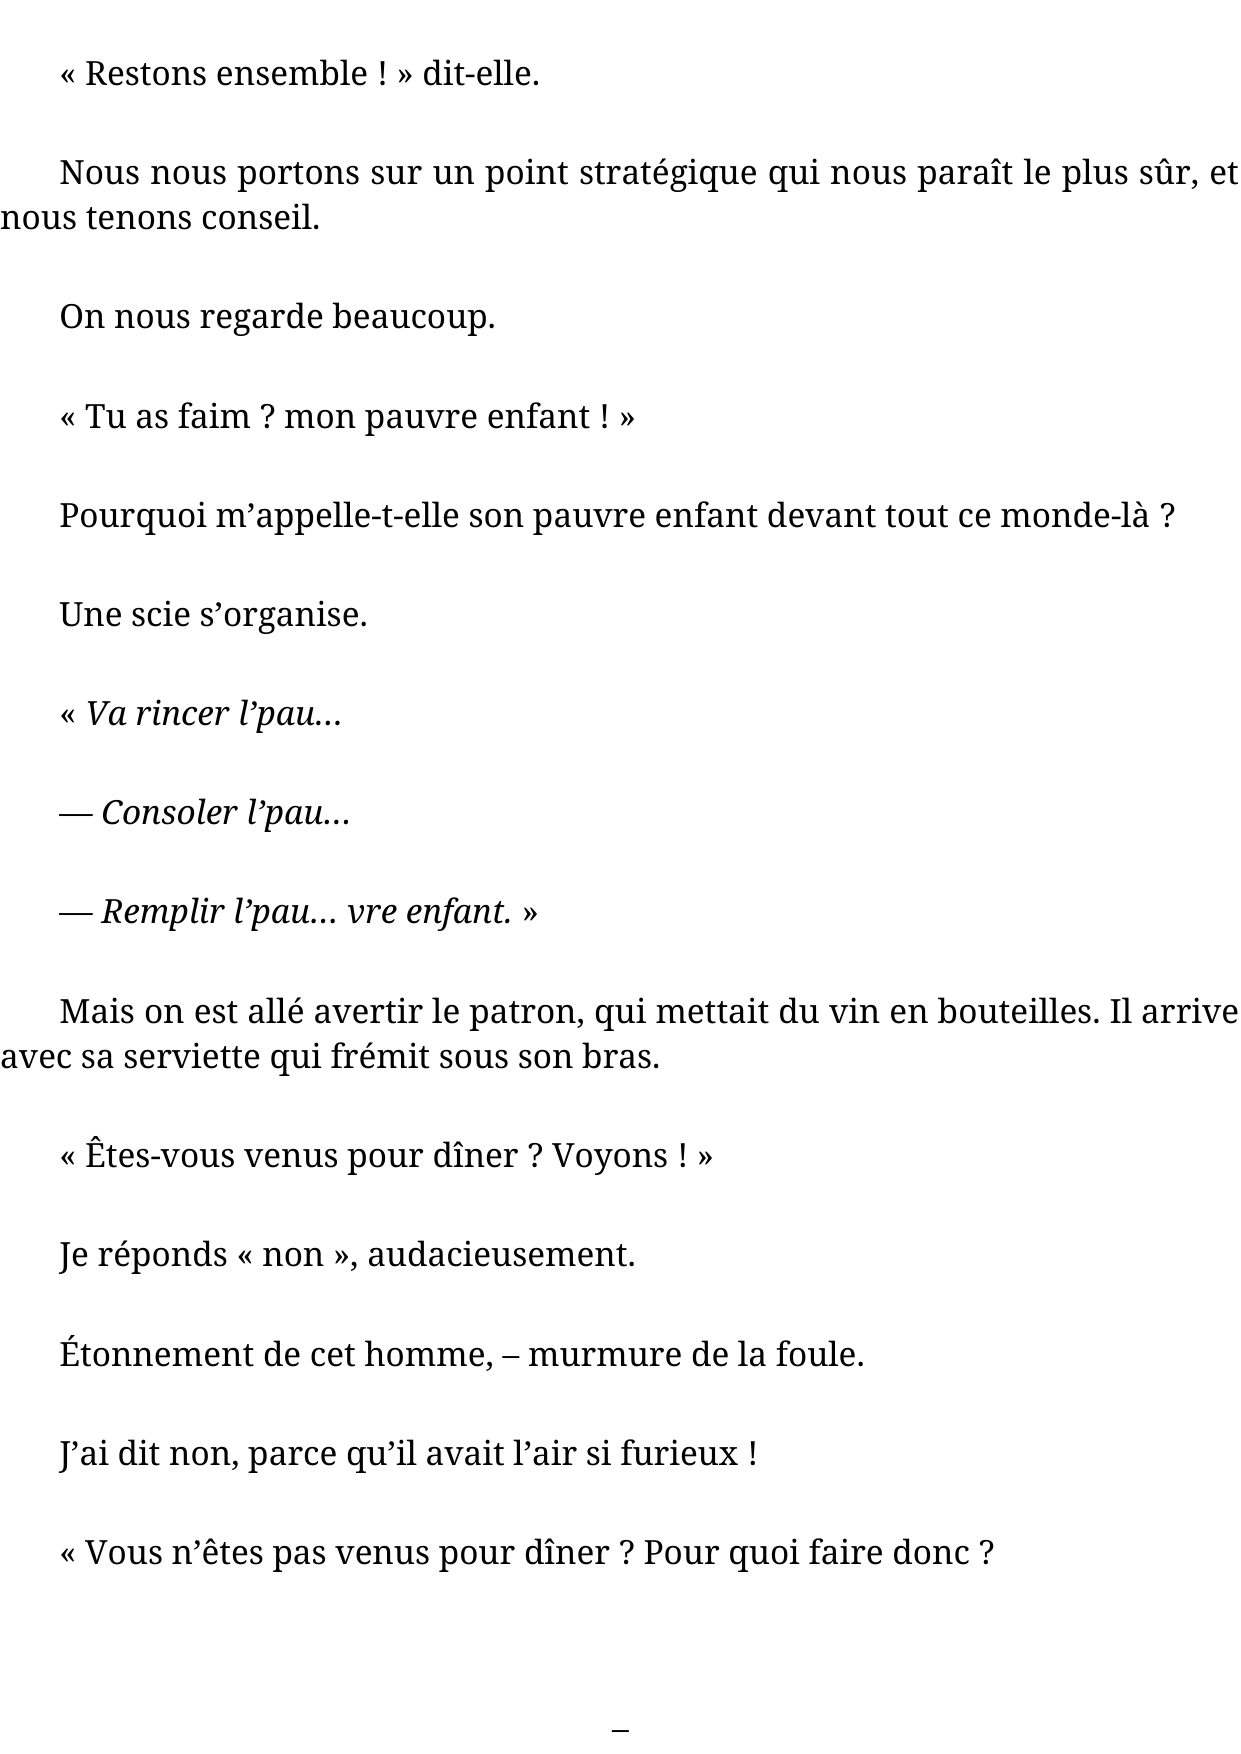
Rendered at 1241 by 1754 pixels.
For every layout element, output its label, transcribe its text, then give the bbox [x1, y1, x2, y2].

text Pourquoi m’appelle-t-elle son pauvre enfant devant tout ce monde-là ? [0, 492, 1240, 537]
text — Consoler l’pau… [0, 789, 1240, 834]
text J’ai dit non, parce qu’il avait l’air si furieux ! [0, 1429, 1240, 1475]
text Mais on est allé avertir le patron, qui mettait du vin en bouteilles. Il arrive avec sa serviette qui frémit sous son bras. [0, 987, 1240, 1078]
text « Vous n’êtes pas venus pour dîner ? Pour quoi faire donc ? [0, 1529, 1240, 1574]
text Nous nous portons sur un point stratégique qui nous paraît le plus sûr, et nous tenons conseil. [0, 149, 1240, 239]
text « Restons ensemble ! » dit-elle. [0, 49, 1240, 95]
text On nous regarde beaucoup. [0, 293, 1240, 339]
text « Tu as faim ? mon pauvre enfant ! » [0, 392, 1240, 438]
text Une scie s’organise. [0, 591, 1240, 636]
text « Va rincer l’pau… [0, 690, 1240, 735]
text — Remplir l’pau… vre enfant. » [0, 888, 1240, 934]
text « Êtes-vous venus pour dîner ? Voyons ! » [0, 1132, 1240, 1177]
text Je réponds « non », audacieusement. [0, 1231, 1240, 1277]
text Étonnement de cet homme, – murmure de la foule. [0, 1330, 1240, 1376]
